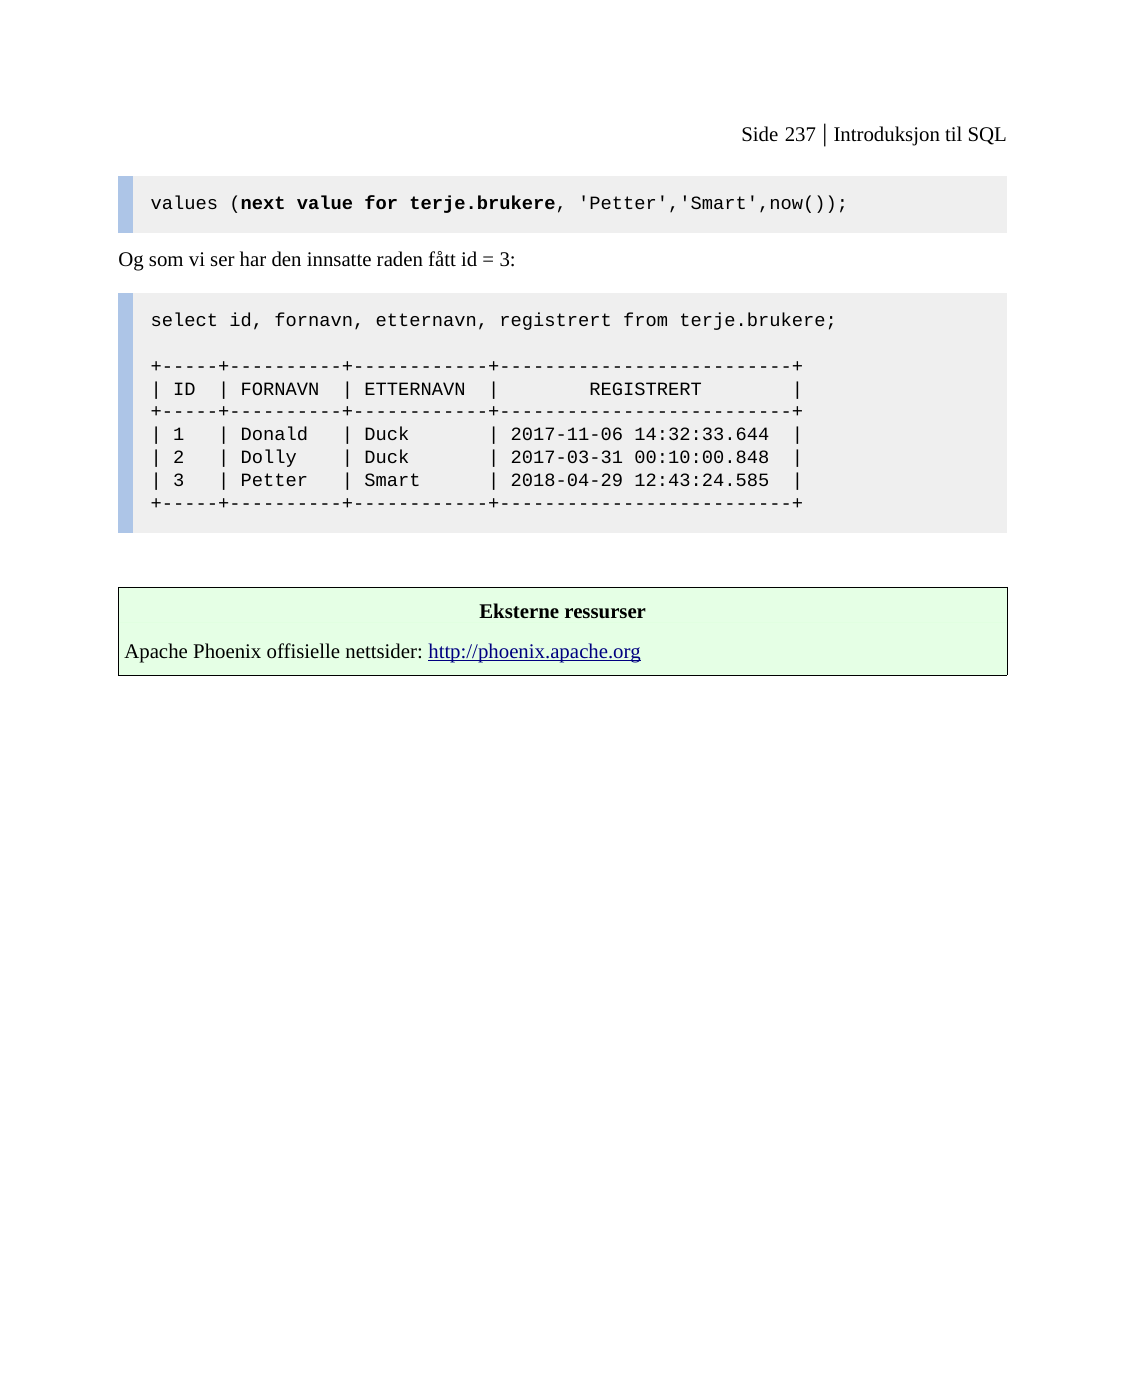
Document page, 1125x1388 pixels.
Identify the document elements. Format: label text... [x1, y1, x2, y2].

text Og som vi ser har den innsatte raden fått id = 3: [118, 246, 1007, 271]
text +-----+----------+------------+--------------------------+ | ID | FORNAVN | ETTERNAVN | REGISTRERT | +-----+----------+------------+--------------------------+ | 1 | Donald | Duck | 2017-11-06 14:32:33.644 | | 2 | Dolly | Duck | 2017-03-31 00:10:00.848 | | 3 | Petter | Smart | 2018-04-29 12:43:24.585 | +-----+----------+------------+--------------------------+ [133, 339, 1007, 533]
text values (next value for terje.brukere, 'Petter','Smart',now()); [133, 176, 1007, 233]
text Apache Phoenix offisielle nettsider: http://phoenix.apache.org [119, 627, 1007, 675]
text select id, fornavn, etternavn, registrert from terje.brukere; [133, 293, 1007, 339]
text Eksterne ressurser [119, 588, 1007, 623]
